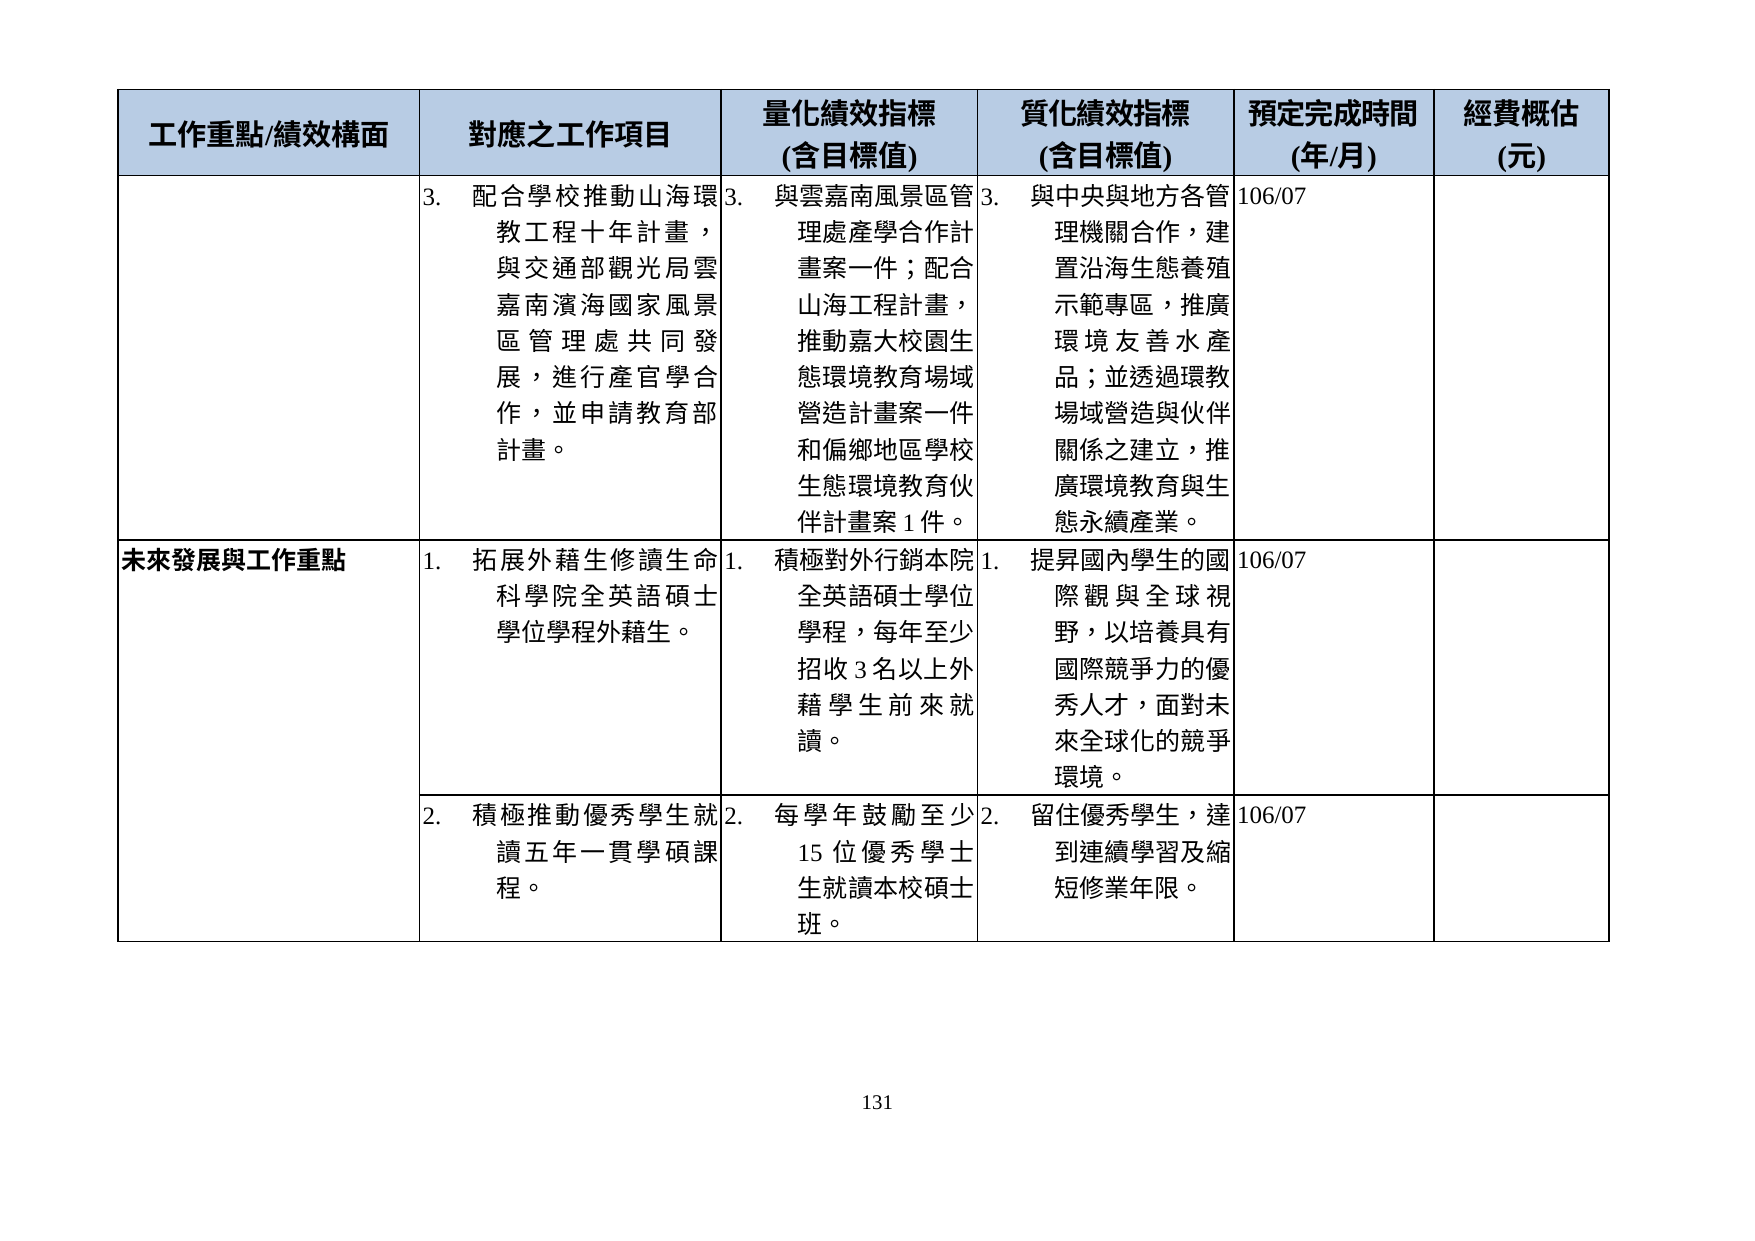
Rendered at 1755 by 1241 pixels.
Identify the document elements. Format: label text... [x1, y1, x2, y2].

table_cell 提昇國內學生的國際觀與全球視野，以培養具有國際競爭力的優秀人才，面對未來全球化的競爭環境。 [978, 541, 1233, 794]
table_cell 留住優秀學生，達到連續學習及縮短修業年限。 [978, 796, 1233, 941]
table_cell [1435, 541, 1608, 794]
table_cell [119, 176, 419, 539]
table_cell 積極對外行銷本院全英語碩士學位學程，每年至少招收3名以上外藉學生前來就讀。 [722, 541, 977, 794]
table_header 對應之工作項目 [420, 90, 720, 175]
table_header 工作重點/績效構面 [119, 90, 419, 175]
table_cell 106/07 [1235, 176, 1433, 539]
table_cell 積極推動優秀學生就讀五年一貫學碩課程。 [420, 796, 720, 941]
table_header 預定完成時間 (年/月) [1235, 90, 1433, 175]
table_cell 未來發展與工作重點 [119, 541, 419, 941]
table_cell [1435, 796, 1608, 941]
table_cell 與雲嘉南風景區管理處產學合作計畫案一件；配合山海工程計畫，推動嘉大校園生態環境教育場域營造計畫案一件和偏鄉地區學校生態環境教育伙伴計畫案1件。 [722, 176, 977, 539]
table_cell 每學年鼓勵至少15位優秀學士生就讀本校碩士班。 [722, 796, 977, 941]
table_cell 配合學校推動山海環教工程十年計畫，與交通部觀光局雲嘉南濱海國家風景區管理處共同發展，進行產官學合作，並申請教育部計畫。 [420, 176, 720, 539]
table_cell 與中央與地方各管理機關合作，建置沿海生態養殖示範專區，推廣環境友善水產品；並透過環教場域營造與伙伴關係之建立，推廣環境教育與生態永續產業。 [978, 176, 1233, 539]
table_cell 拓展外藉生修讀生命科學院全英語碩士學位學程外藉生。 [420, 541, 720, 794]
table_header 經費概估 (元) [1435, 90, 1608, 175]
table_cell 106/07 [1235, 541, 1433, 794]
table_cell 106/07 [1235, 796, 1433, 941]
table_header 量化績效指標 (含目標值) [722, 90, 977, 175]
table_header 質化績效指標 (含目標值) [978, 90, 1233, 175]
table_cell [1435, 176, 1608, 539]
